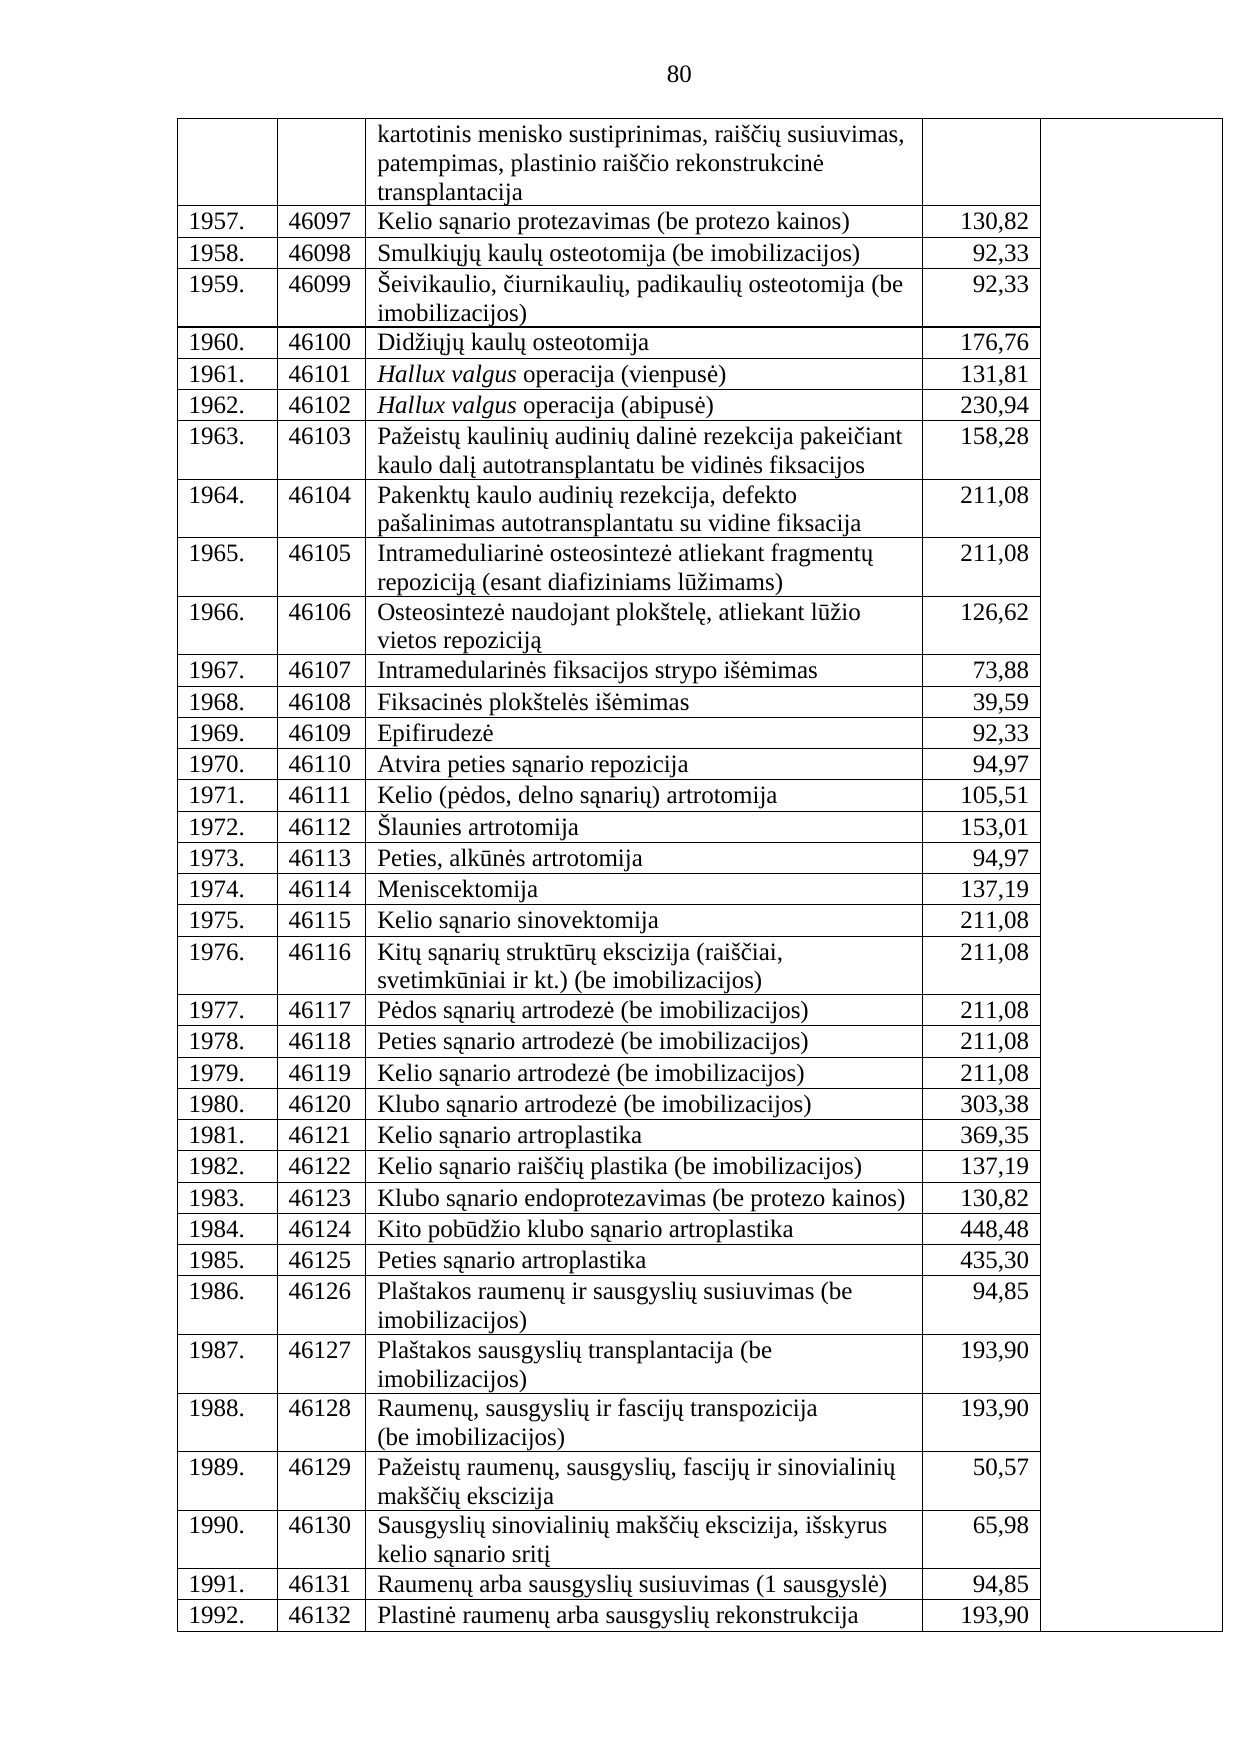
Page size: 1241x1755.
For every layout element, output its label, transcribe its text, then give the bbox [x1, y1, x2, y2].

table_cell Plaštakos raumenų ir sausgyslių susiuvimas (be imobilizacijos) [366, 1276, 922, 1334]
table_cell [1041, 119, 1222, 1631]
table_cell 126,62 [923, 597, 1040, 654]
table_cell 193,90 [923, 1335, 1040, 1392]
table_cell 1966. [178, 597, 277, 654]
table_cell Peties, alkūnės artrotomija [366, 843, 922, 873]
table_cell 94,85 [923, 1276, 1040, 1334]
table_cell 46104 [278, 480, 365, 537]
table_cell 137,19 [923, 874, 1040, 904]
table_cell 46108 [278, 687, 365, 717]
table_cell 1975. [178, 905, 277, 936]
table_cell Intramedularinės fiksacijos strypo išėmimas [366, 655, 922, 686]
table_cell 46099 [278, 269, 365, 326]
table_cell Didžiųjų kaulų osteotomija [366, 328, 922, 358]
table_cell 130,82 [923, 206, 1040, 237]
table_cell 46098 [278, 238, 365, 268]
table_cell 1986. [178, 1276, 277, 1334]
table_cell 1972. [178, 812, 277, 842]
table_cell 39,59 [923, 687, 1040, 717]
table_cell 1971. [178, 780, 277, 811]
table_cell 46101 [278, 359, 365, 389]
table_cell Meniscektomija [366, 874, 922, 904]
table_cell 1981. [178, 1120, 277, 1150]
table_cell 1985. [178, 1245, 277, 1275]
table_cell 46129 [278, 1452, 365, 1509]
table_cell 46111 [278, 780, 365, 811]
table_cell 46127 [278, 1335, 365, 1392]
table_cell 46115 [278, 905, 365, 936]
table_cell Pažeistų raumenų, sausgyslių, fascijų ir sinovialinių makščių ekscizija [366, 1452, 922, 1509]
table_cell 1964. [178, 480, 277, 537]
table_cell 448,48 [923, 1214, 1040, 1244]
table_cell 158,28 [923, 421, 1040, 479]
table_cell 131,81 [923, 359, 1040, 389]
table_cell Kelio sąnario artrodezė (be imobilizacijos) [366, 1058, 922, 1088]
table_cell [923, 119, 1040, 205]
table_cell 1957. [178, 206, 277, 237]
table_cell 211,08 [923, 538, 1040, 596]
table_cell 1979. [178, 1058, 277, 1088]
table_cell Kelio sąnario sinovektomija [366, 905, 922, 936]
table_cell [278, 119, 365, 205]
table_cell 46107 [278, 655, 365, 686]
table_cell 1965. [178, 538, 277, 596]
table_cell 1990. [178, 1511, 277, 1568]
table_cell 211,08 [923, 480, 1040, 537]
table_cell 46126 [278, 1276, 365, 1334]
table_cell 176,76 [923, 328, 1040, 358]
table_cell 92,33 [923, 718, 1040, 748]
table_cell 1974. [178, 874, 277, 904]
table_cell Kelio (pėdos, delno sąnarių) artrotomija [366, 780, 922, 811]
table_cell 211,08 [923, 1058, 1040, 1088]
table_cell 46097 [278, 206, 365, 237]
table_cell 137,19 [923, 1151, 1040, 1182]
table_cell 303,38 [923, 1089, 1040, 1119]
table_cell 1984. [178, 1214, 277, 1244]
table_cell 46128 [278, 1394, 365, 1451]
table_cell 1963. [178, 421, 277, 479]
table_cell 46118 [278, 1026, 365, 1057]
table_cell 1988. [178, 1394, 277, 1451]
table_cell Pėdos sąnarių artrodezė (be imobilizacijos) [366, 995, 922, 1025]
table_cell 46105 [278, 538, 365, 596]
table_cell 1973. [178, 843, 277, 873]
table_cell 211,08 [923, 995, 1040, 1025]
table_cell 46114 [278, 874, 365, 904]
table_cell Kitų sąnarių struktūrų ekscizija (raiščiai, svetimkūniai ir kt.) (be imobilizacijos) [366, 937, 922, 994]
table_cell 130,82 [923, 1183, 1040, 1213]
table_cell 46109 [278, 718, 365, 748]
table_cell Šlaunies artrotomija [366, 812, 922, 842]
table_cell 1959. [178, 269, 277, 326]
table_cell Smulkiųjų kaulų osteotomija (be imobilizacijos) [366, 238, 922, 268]
table_cell 1970. [178, 749, 277, 779]
table_cell 46130 [278, 1511, 365, 1568]
table_cell 94,97 [923, 843, 1040, 873]
table_cell Klubo sąnario artrodezė (be imobilizacijos) [366, 1089, 922, 1119]
table_cell 46131 [278, 1569, 365, 1599]
table_cell 46122 [278, 1151, 365, 1182]
table_cell 46119 [278, 1058, 365, 1088]
table_cell 1960. [178, 328, 277, 358]
table_cell 211,08 [923, 905, 1040, 936]
table_cell 211,08 [923, 937, 1040, 994]
table_cell Hallux valgus operacija (abipusė) [366, 390, 922, 420]
table_cell kartotinis menisko sustiprinimas, raiščių susiuvimas, patempimas, plastinio raiščio rekonstrukcinė transplantacija [366, 119, 922, 205]
table_cell Kelio sąnario protezavimas (be protezo kainos) [366, 206, 922, 237]
table_cell 1978. [178, 1026, 277, 1057]
table_cell 1982. [178, 1151, 277, 1182]
table_cell 46103 [278, 421, 365, 479]
table_cell 230,94 [923, 390, 1040, 420]
table_cell 153,01 [923, 812, 1040, 842]
table_cell 46117 [278, 995, 365, 1025]
table_cell 50,57 [923, 1452, 1040, 1509]
table_cell Raumenų, sausgyslių ir fascijų transpozicija (be imobilizacijos) [366, 1394, 922, 1451]
table_cell Peties sąnario artroplastika [366, 1245, 922, 1275]
table_cell 65,98 [923, 1511, 1040, 1568]
table_cell 105,51 [923, 780, 1040, 811]
table_cell 1989. [178, 1452, 277, 1509]
table_cell Raumenų arba sausgyslių susiuvimas (1 sausgyslė) [366, 1569, 922, 1599]
table_cell 1987. [178, 1335, 277, 1392]
table_cell 1961. [178, 359, 277, 389]
table_cell 1958. [178, 238, 277, 268]
table_cell Sausgyslių sinovialinių makščių ekscizija, išskyrus kelio sąnario sritį [366, 1511, 922, 1568]
table_cell 46121 [278, 1120, 365, 1150]
table_cell 46100 [278, 328, 365, 358]
table_cell Kito pobūdžio klubo sąnario artroplastika [366, 1214, 922, 1244]
table_cell Fiksacinės plokštelės išėmimas [366, 687, 922, 717]
table_cell 1980. [178, 1089, 277, 1119]
table_cell Klubo sąnario endoprotezavimas (be protezo kainos) [366, 1183, 922, 1213]
table_cell [178, 119, 277, 205]
table_cell Šeivikaulio, čiurnikaulių, padikaulių osteotomija (be imobilizacijos) [366, 269, 922, 326]
table_cell 435,30 [923, 1245, 1040, 1275]
table_cell 193,90 [923, 1394, 1040, 1451]
table_cell 46113 [278, 843, 365, 873]
table_cell 1962. [178, 390, 277, 420]
table_cell 46106 [278, 597, 365, 654]
table_cell 1967. [178, 655, 277, 686]
table_cell Pažeistų kaulinių audinių dalinė rezekcija pakeičiant kaulo dalį autotransplantatu be vidinės fiksacijos [366, 421, 922, 479]
table_cell Osteosintezė naudojant plokštelę, atliekant lūžio vietos repoziciją [366, 597, 922, 654]
table_cell 46132 [278, 1600, 365, 1631]
table_cell Hallux valgus operacija (vienpusė) [366, 359, 922, 389]
table_cell 46116 [278, 937, 365, 994]
table_cell 46102 [278, 390, 365, 420]
table_cell 1969. [178, 718, 277, 748]
table_cell 1976. [178, 937, 277, 994]
table_cell 1991. [178, 1569, 277, 1599]
table_cell 211,08 [923, 1026, 1040, 1057]
table_cell Atvira peties sąnario repozicija [366, 749, 922, 779]
table_cell 1983. [178, 1183, 277, 1213]
table_cell 92,33 [923, 269, 1040, 326]
table_cell 46125 [278, 1245, 365, 1275]
table_cell 94,85 [923, 1569, 1040, 1599]
table_cell Intrameduliarinė osteosintezė atliekant fragmentų repoziciją (esant diafiziniams lūžimams) [366, 538, 922, 596]
table_cell 1968. [178, 687, 277, 717]
table_cell 46124 [278, 1214, 365, 1244]
table_cell Plaštakos sausgyslių transplantacija (be imobilizacijos) [366, 1335, 922, 1392]
table_cell Pakenktų kaulo audinių rezekcija, defekto pašalinimas autotransplantatu su vidine fiksacija [366, 480, 922, 537]
table_cell 369,35 [923, 1120, 1040, 1150]
table_cell 46110 [278, 749, 365, 779]
table_cell Kelio sąnario artroplastika [366, 1120, 922, 1150]
table_cell Epifirudezė [366, 718, 922, 748]
table_cell 73,88 [923, 655, 1040, 686]
table_cell 46120 [278, 1089, 365, 1119]
table_cell 92,33 [923, 238, 1040, 268]
table_cell 1977. [178, 995, 277, 1025]
table_cell Plastinė raumenų arba sausgyslių rekonstrukcija [366, 1600, 922, 1631]
table_cell Peties sąnario artrodezė (be imobilizacijos) [366, 1026, 922, 1057]
table_cell Kelio sąnario raiščių plastika (be imobilizacijos) [366, 1151, 922, 1182]
table_cell 1992. [178, 1600, 277, 1631]
table_cell 46112 [278, 812, 365, 842]
table_cell 46123 [278, 1183, 365, 1213]
table_cell 94,97 [923, 749, 1040, 779]
table_cell 193,90 [923, 1600, 1040, 1631]
